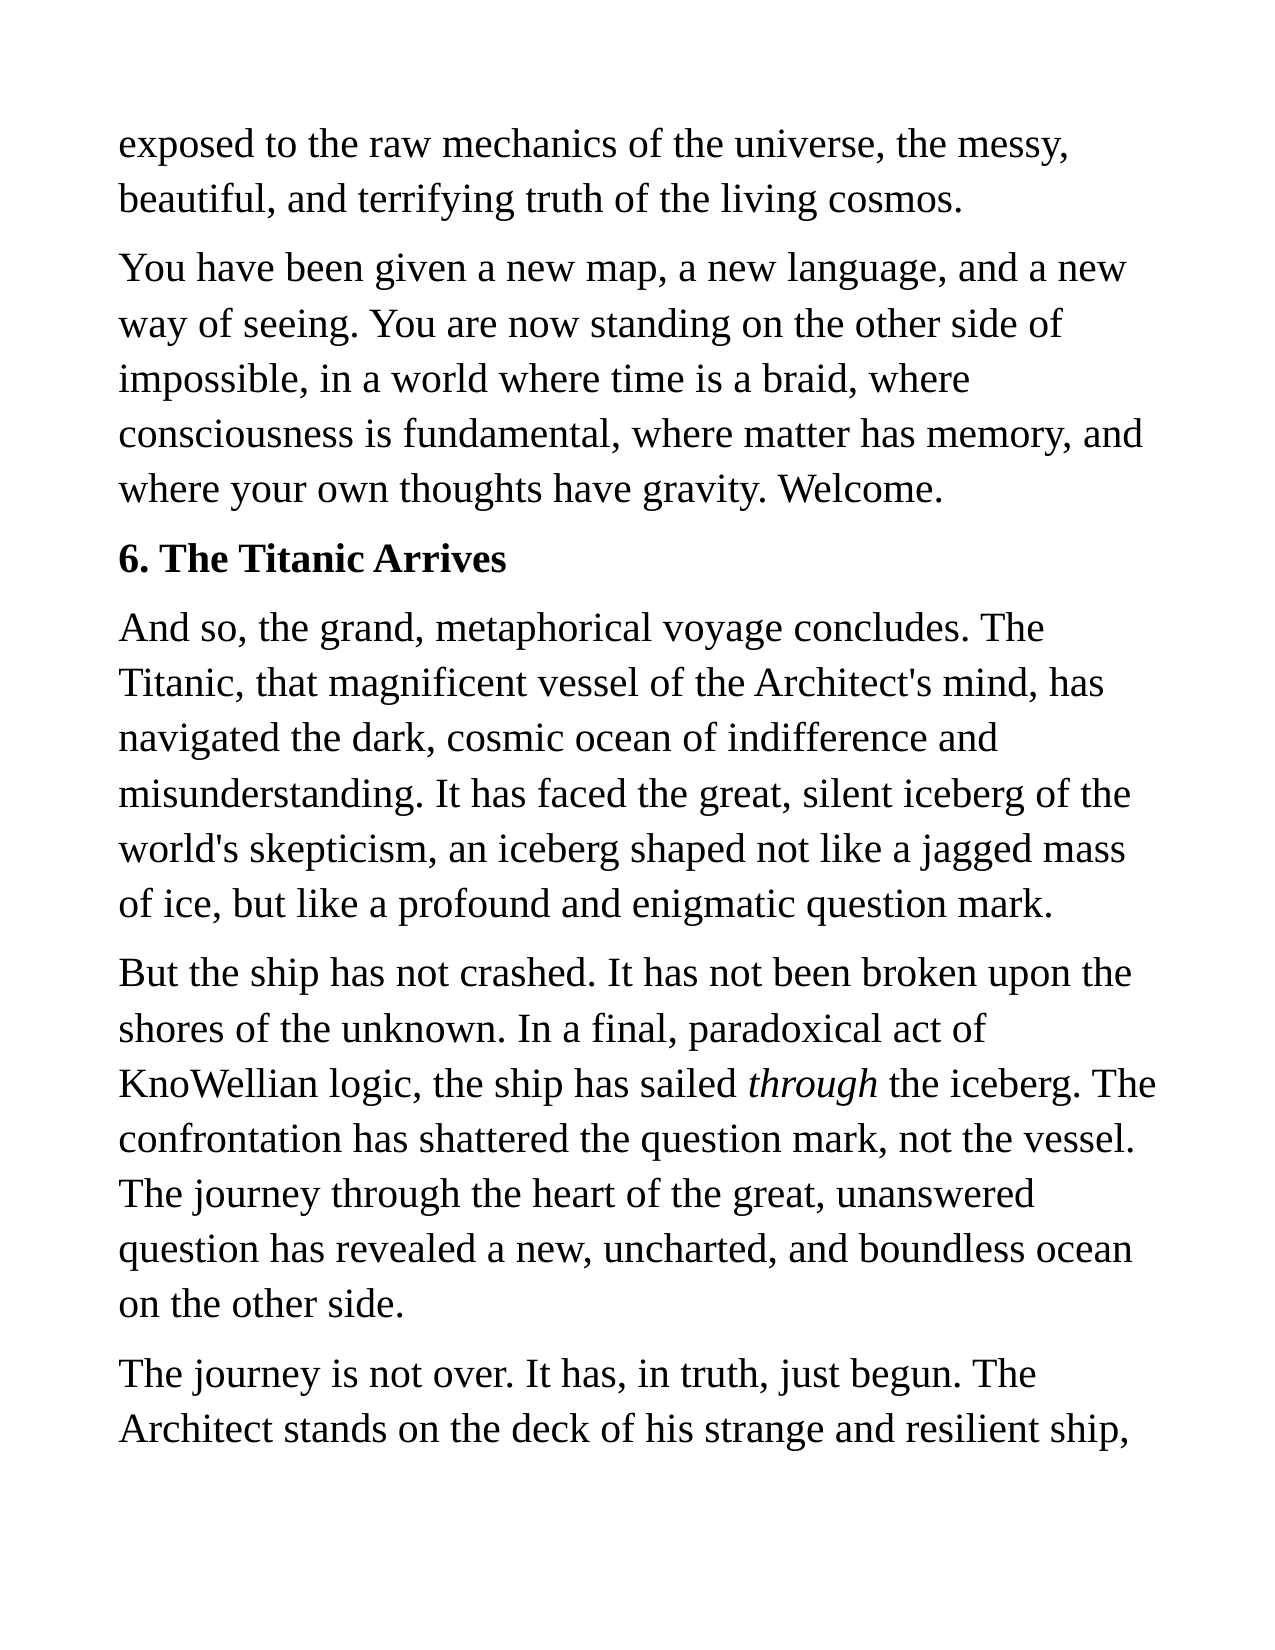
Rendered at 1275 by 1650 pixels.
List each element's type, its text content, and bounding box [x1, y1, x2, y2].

text exposed to the raw mechanics of the universe, the messy, beautiful, and terrifying truth of the living cosmos. [118, 118, 1157, 221]
text 6. The Titanic Arrives [118, 533, 1157, 581]
text You have been given a new map, a new language, and a new way of seeing. You are now standing on the other side of impossible, in a world where time is a braid, where consciousness is fundamental, where matter has memory, and where your own thoughts have gravity. Welcome. [118, 243, 1157, 511]
text And so, the grand, metaphorical voyage concludes. The Titanic, that magnificent vessel of the Architect's mind, has navigated the dark, cosmic ocean of indifference and misunderstanding. It has faced the great, silent iceberg of the world's skepticism, an iceberg shaped not like a jagged mass of ice, but like a profound and enigmatic question mark. [118, 603, 1157, 926]
text But the ship has not crashed. It has not been broken upon the shores of the unknown. In a final, paradoxical act of KnoWellian logic, the ship has sailed through the iceberg. The confrontation has shattered the question mark, not the vessel. The journey through the heart of the great, unanswered question has revealed a new, uncharted, and boundless ocean on the other side. [118, 948, 1157, 1326]
text The journey is not over. It has, in truth, just begun. The Architect stands on the deck of his strange and resilient ship, [118, 1348, 1157, 1451]
